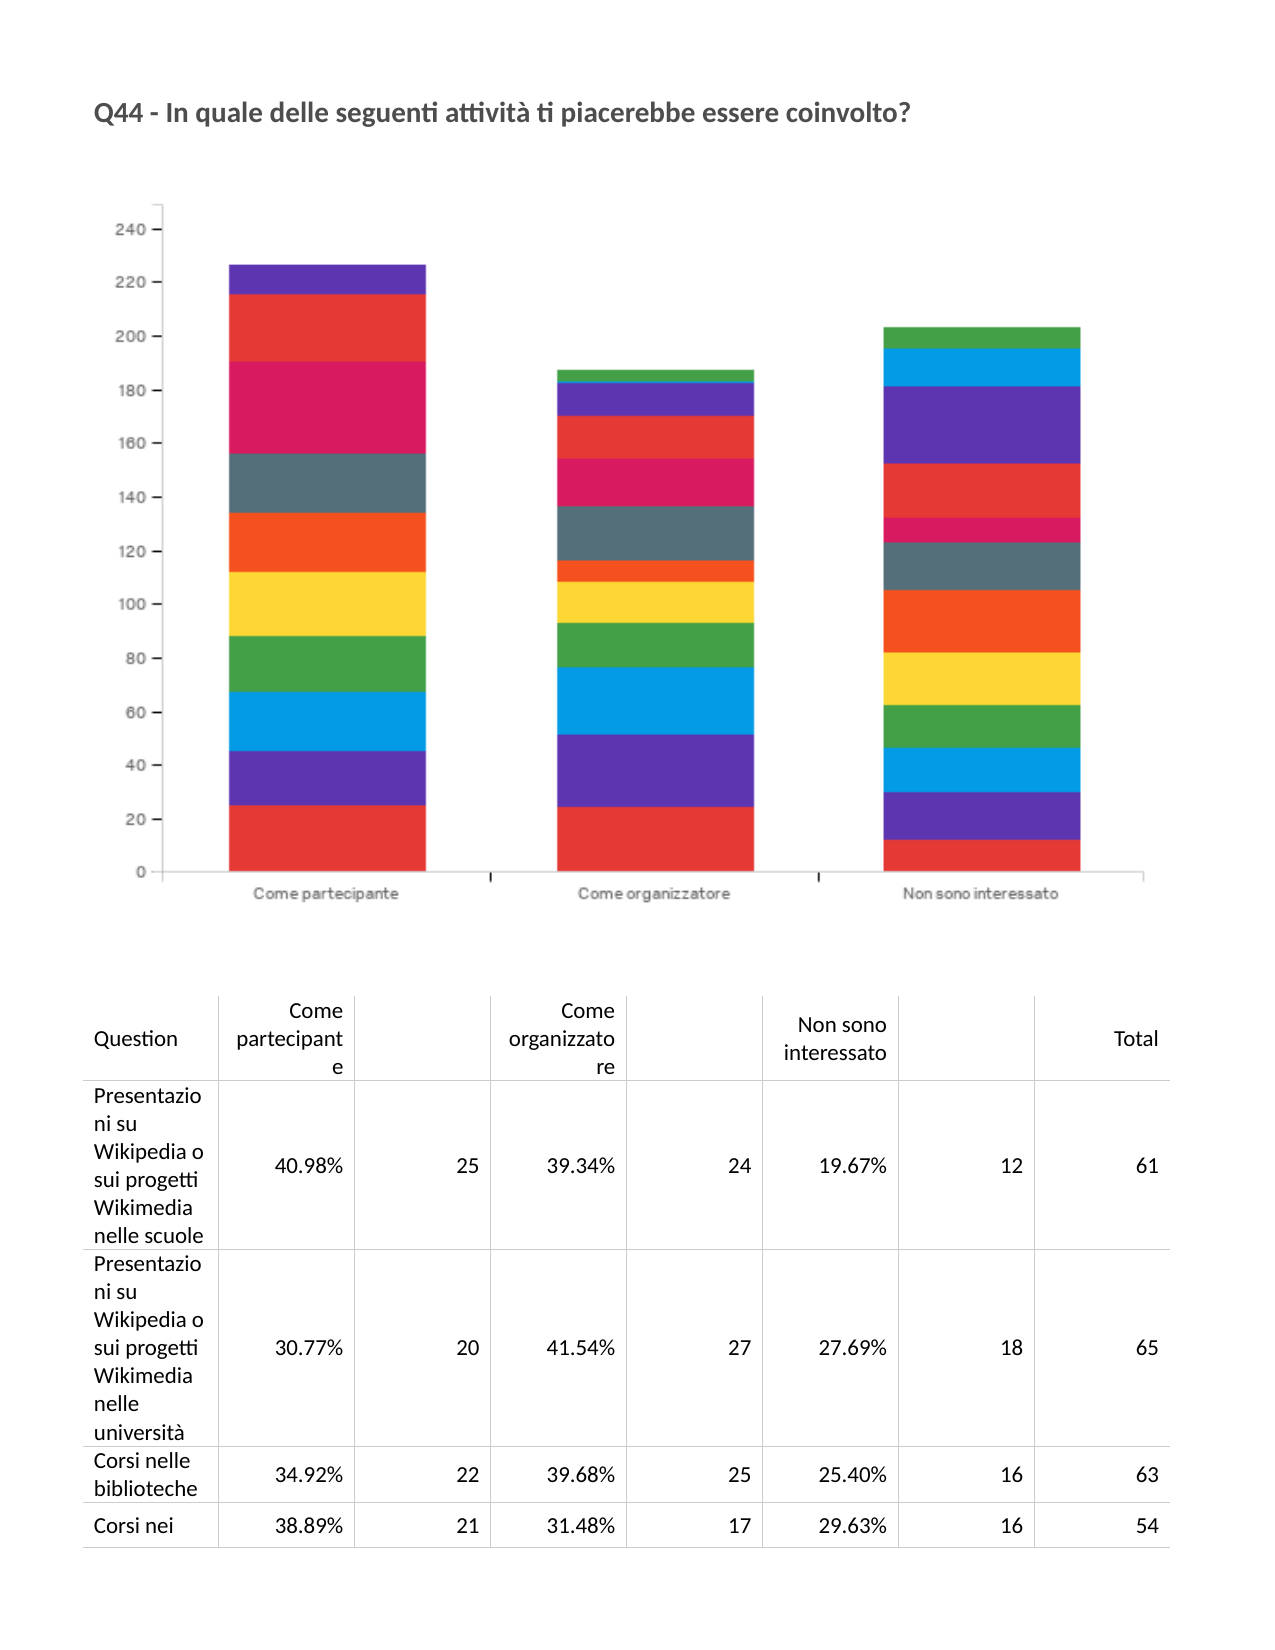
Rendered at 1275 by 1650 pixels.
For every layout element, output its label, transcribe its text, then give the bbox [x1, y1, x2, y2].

table_header Come partecipante [219, 996, 354, 1080]
table_cell Presentazioni su Wikipedia o sui progetti Wikimedia nelle scuole [83, 1081, 218, 1249]
table_cell 27.69% [763, 1250, 898, 1446]
table_cell 39.34% [491, 1081, 626, 1249]
table_cell Corsi nei [83, 1503, 218, 1547]
table_cell 25 [355, 1081, 490, 1249]
table_cell Presentazioni su Wikipedia o sui progetti Wikimedia nelle università [83, 1250, 218, 1446]
table_cell 16 [899, 1447, 1034, 1502]
table_cell 16 [899, 1503, 1034, 1547]
table_header Come organizzatore [491, 996, 626, 1080]
table_cell 21 [355, 1503, 490, 1547]
table_cell 65 [1035, 1250, 1170, 1446]
table_cell 61 [1035, 1081, 1170, 1249]
picture [93, 196, 1181, 919]
table_header Non sono interessato [763, 996, 898, 1080]
table_cell 63 [1035, 1447, 1170, 1502]
table_header Total [1035, 996, 1170, 1080]
table_cell 40.98% [219, 1081, 354, 1249]
table_header Question [83, 996, 218, 1080]
table_cell 17 [627, 1503, 762, 1547]
table_cell 25 [627, 1447, 762, 1502]
table_cell 12 [899, 1081, 1034, 1249]
table_cell 29.63% [763, 1503, 898, 1547]
table_cell 30.77% [219, 1250, 354, 1446]
table_cell 54 [1035, 1503, 1170, 1547]
table_cell 19.67% [763, 1081, 898, 1249]
table_cell 31.48% [491, 1503, 626, 1547]
table_cell 27 [627, 1250, 762, 1446]
table_header [355, 996, 490, 1080]
text Q44 - In quale delle seguenti attività ti piacerebbe essere coinvolto? [94, 94, 1181, 170]
table_cell 34.92% [219, 1447, 354, 1502]
table_cell 41.54% [491, 1250, 626, 1446]
table_header [899, 996, 1034, 1080]
table_cell Corsi nelle biblioteche [83, 1447, 218, 1502]
table_cell 25.40% [763, 1447, 898, 1502]
table_cell 39.68% [491, 1447, 626, 1502]
table_cell 18 [899, 1250, 1034, 1446]
table_header [627, 996, 762, 1080]
table_cell 22 [355, 1447, 490, 1502]
table_cell 38.89% [219, 1503, 354, 1547]
table_cell 24 [627, 1081, 762, 1249]
table_cell 20 [355, 1250, 490, 1446]
